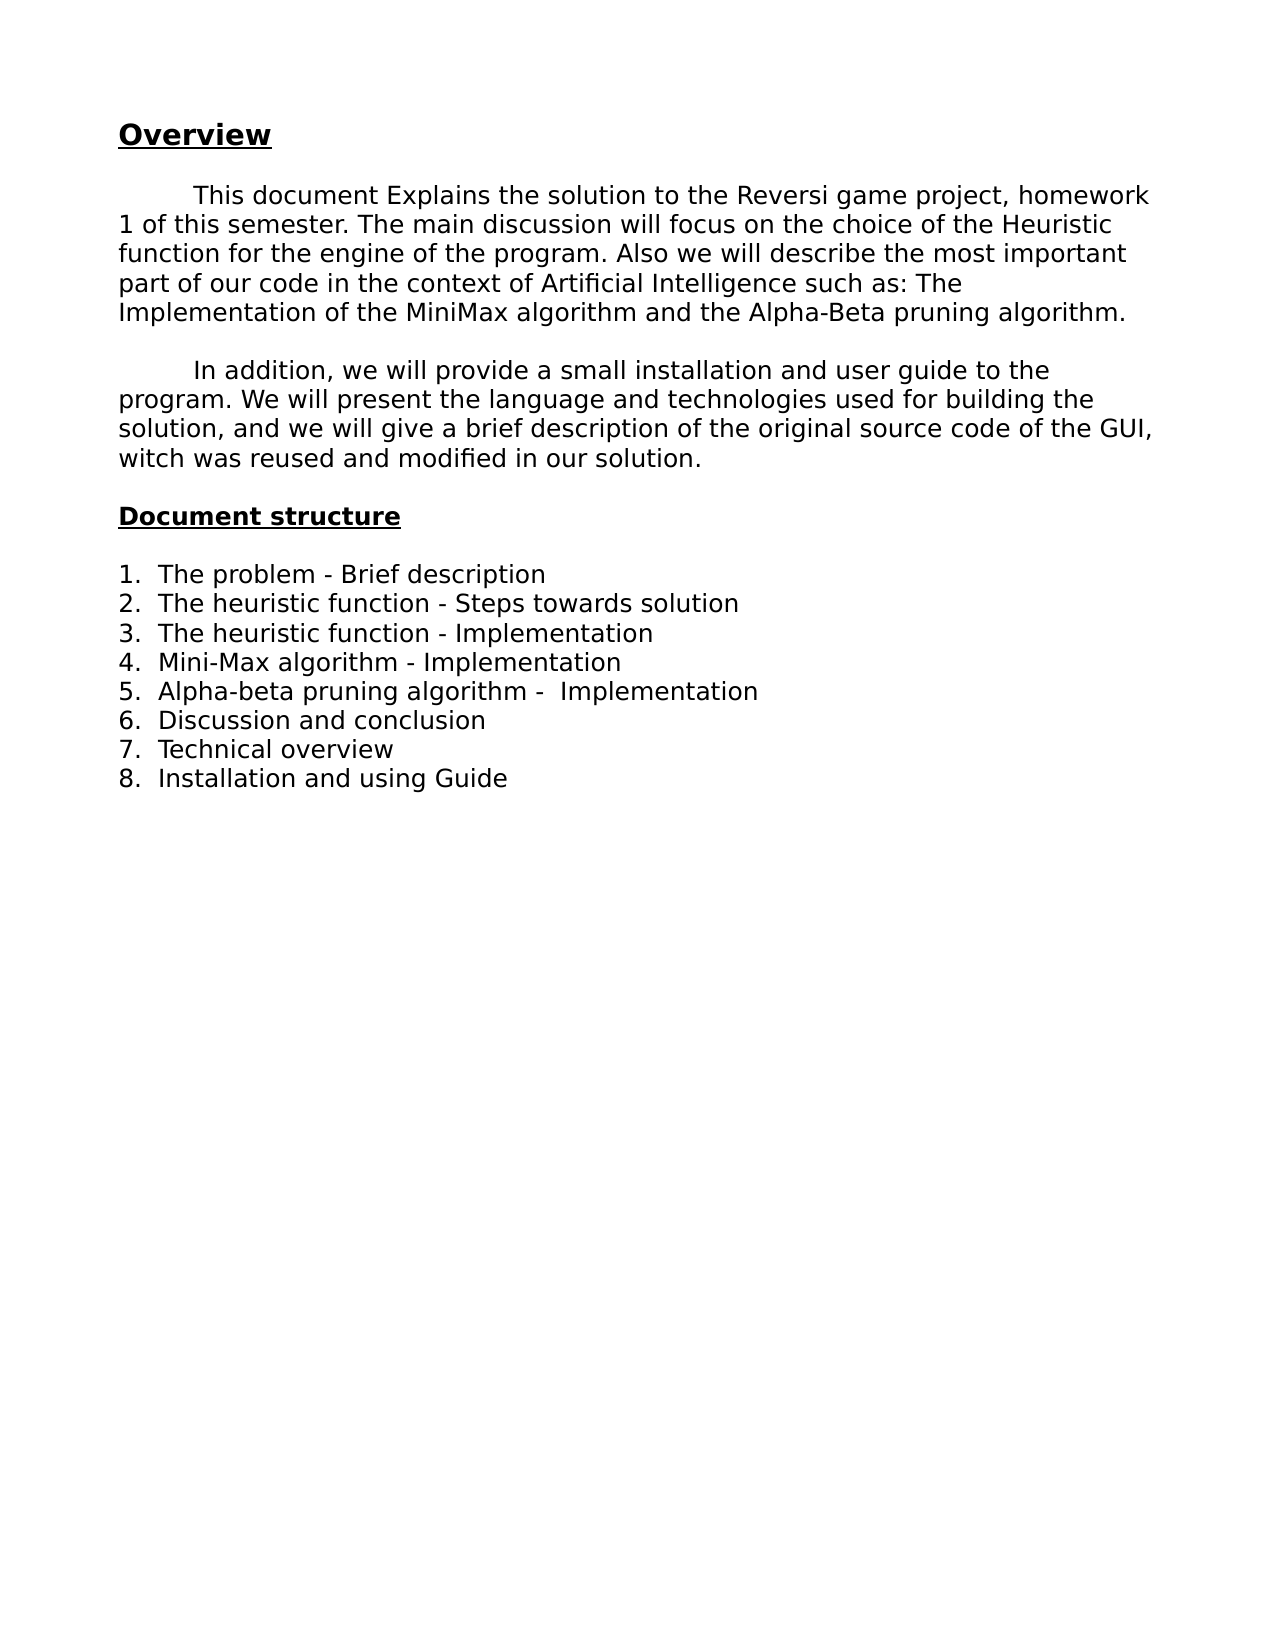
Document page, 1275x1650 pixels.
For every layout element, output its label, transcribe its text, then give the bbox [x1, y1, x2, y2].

text 8. Installation and using Guide [118, 764, 1157, 794]
text 5. Alpha-beta pruning algorithm - Implementation [118, 677, 1157, 706]
text 6. Discussion and conclusion [118, 706, 1157, 735]
text Overview [118, 118, 1157, 152]
text 4. Mini-Max algorithm - Implementation [118, 648, 1157, 677]
text 3. The heuristic function - Implementation [118, 619, 1157, 648]
text 1. The problem - Brief description [118, 560, 1157, 589]
text 7. Technical overview [118, 735, 1157, 764]
text Document structure [118, 502, 1157, 531]
text In addition, we will provide a small installation and user guide to the program. We will present the language and technologies used for building the solution, and we will give a brief description of the original source code of the GUI, witch was reused and modified in our solution. [118, 356, 1157, 473]
text 2. The heuristic function - Steps towards solution [118, 589, 1157, 619]
text This document Explains the solution to the Reversi game project, homework 1 of this semester. The main discussion will focus on the choice of the Heuristic function for the engine of the program. Also we will describe the most important part of our code in the context of Artificial Intelligence such as: The Implementation of the MiniMax algorithm and the Alpha-Beta pruning algorithm. [118, 181, 1157, 327]
